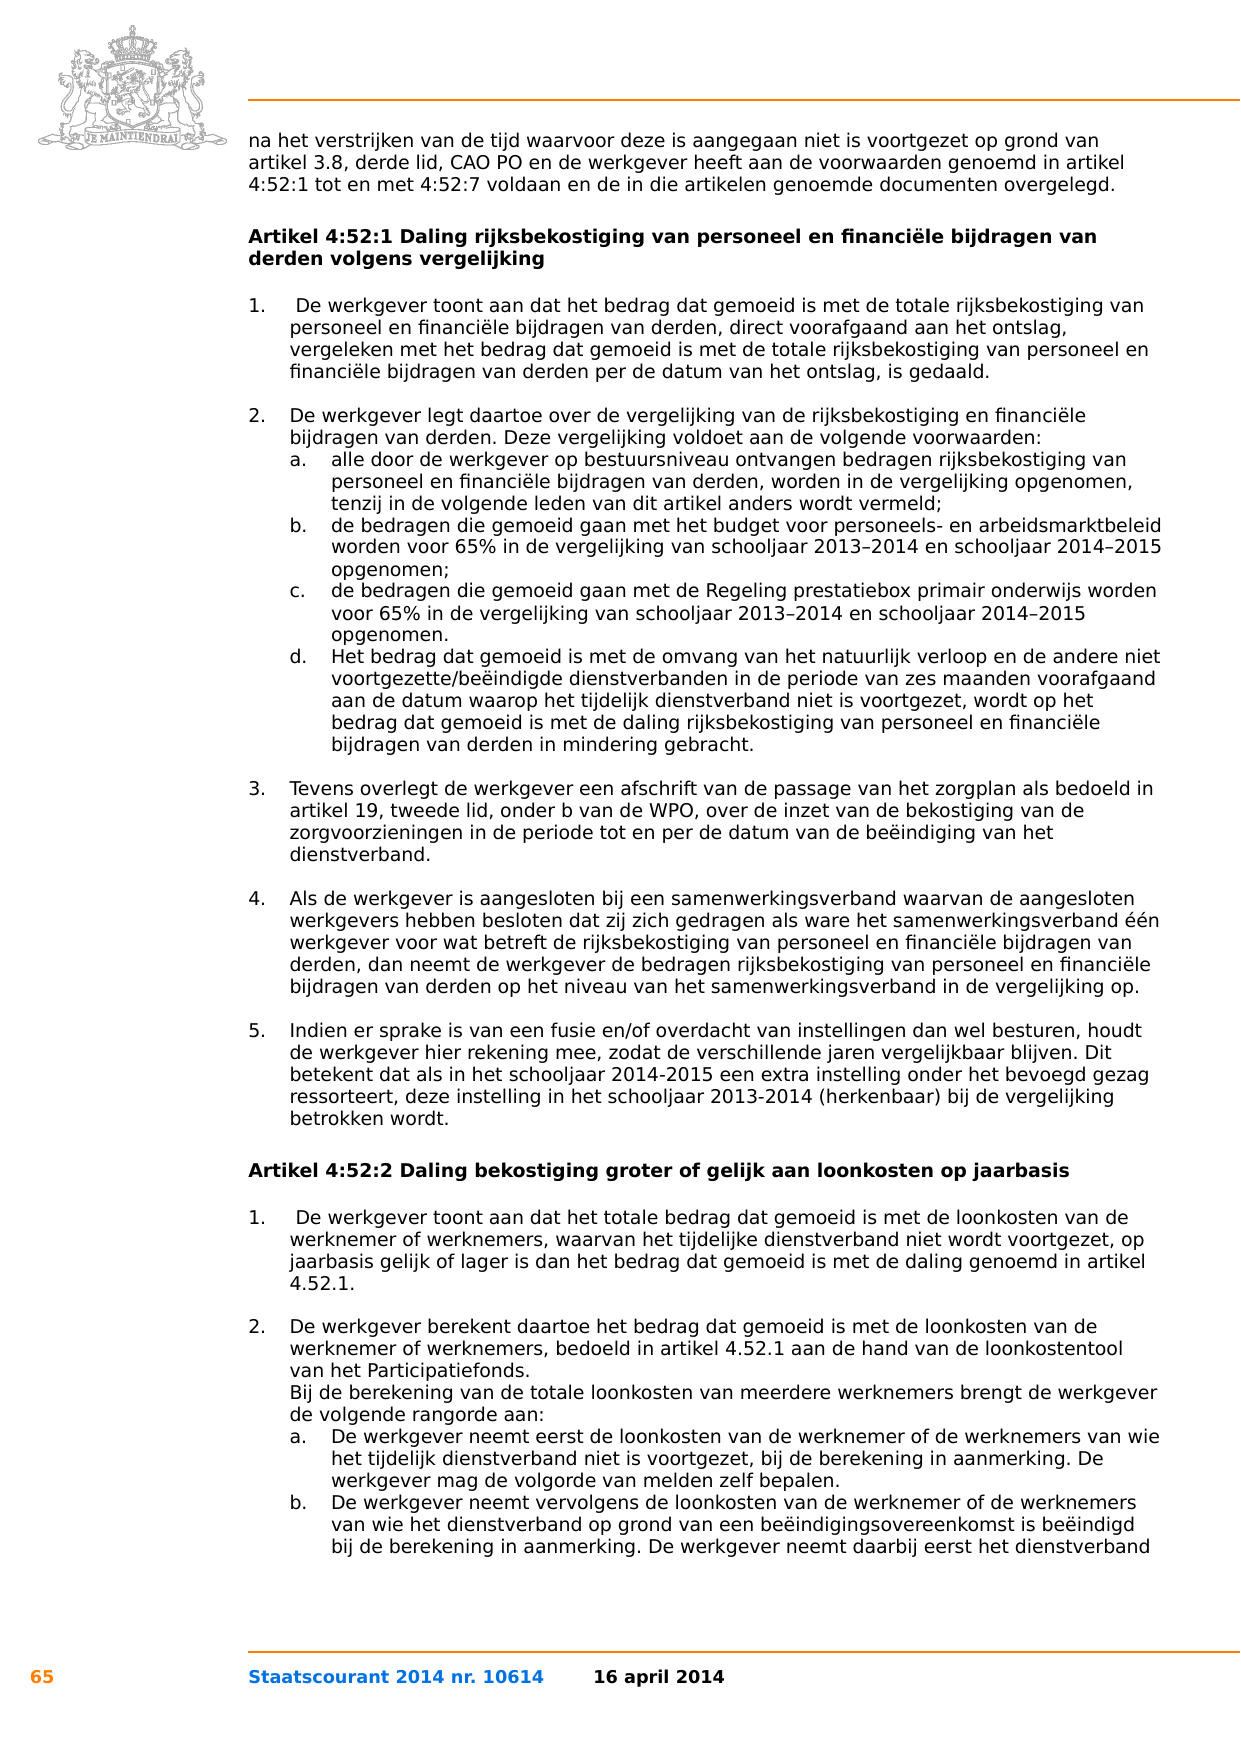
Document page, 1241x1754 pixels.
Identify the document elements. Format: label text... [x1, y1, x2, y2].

text na het verstrijken van de tijd waarvoor deze is aangegaan niet is voortgezet op grond van artikel 3.8, derde lid, CAO PO en de werkgever heeft aan de voorwaarden genoemd in artikel 4:52:1 tot en met 4:52:7 voldaan en de in die artikelen genoemde documenten overgelegd. [248, 130, 1163, 196]
text a. De werkgever neemt eerst de loonkosten van de werknemer of de werknemers van wie het tijdelijk dienstverband niet is voortgezet, bij de berekening in aanmerking. De werkgever mag de volgorde van melden zelf bepalen. [289, 1426, 1163, 1492]
text b. de bedragen die gemoeid gaan met het budget voor personeels- en arbeidsmarktbeleid worden voor 65% in de vergelijking van schooljaar 2013–2014 en schooljaar 2014–2015 opgenomen; [289, 514, 1163, 580]
text 1. De werkgever toont aan dat het bedrag dat gemoeid is met de totale rijksbekostiging van personeel en financiële bijdragen van derden, direct voorafgaand aan het ontslag, vergeleken met het bedrag dat gemoeid is met de totale rijksbekostiging van personeel en financiële bijdragen van derden per de datum van het ontslag, is gedaald. [248, 295, 1163, 383]
text 2. De werkgever legt daartoe over de vergelijking van de rijksbekostiging en financiële bijdragen van derden. Deze vergelijking voldoet aan de volgende voorwaarden: [248, 404, 1163, 448]
text 3. Tevens overlegt de werkgever een afschrift van de passage van het zorgplan als bedoeld in artikel 19, tweede lid, onder b van de WPO, over de inzet van de bekostiging van de zorgvoorzieningen in de periode tot en per de datum van de beëindiging van het dienstverband. [248, 778, 1163, 866]
text a. alle door de werkgever op bestuursniveau ontvangen bedragen rijksbekostiging van personeel en financiële bijdragen van derden, worden in de vergelijking opgenomen, tenzij in de volgende leden van dit artikel anders wordt vermeld; [289, 448, 1163, 514]
text b. De werkgever neemt vervolgens de loonkosten van de werknemer of de werknemers van wie het dienstverband op grond van een beëindigingsovereenkomst is beëindigd bij de berekening in aanmerking. De werkgever neemt daarbij eerst het dienstverband [289, 1492, 1163, 1558]
picture [38, 25, 227, 150]
subtitle Artikel 4:52:2 Daling bekostiging groter of gelijk aan loonkosten op jaarbasis [248, 1159, 1163, 1182]
text Bij de berekening van de totale loonkosten van meerdere werknemers brengt de werkgever de volgende rangorde aan: [289, 1382, 1163, 1426]
text 2. De werkgever berekent daartoe het bedrag dat gemoeid is met de loonkosten van de werknemer of werknemers, bedoeld in artikel 4.52.1 aan de hand van de loonkostentool van het Participatiefonds. [248, 1316, 1163, 1382]
text d. Het bedrag dat gemoeid is met de omvang van het natuurlijk verloop en de andere niet voortgezette/beëindigde dienstverbanden in de periode van zes maanden voorafgaand aan de datum waarop het tijdelijk dienstverband niet is voortgezet, wordt op het bedrag dat gemoeid is met de daling rijksbekostiging van personeel en financiële bijdragen van derden in mindering gebracht. [289, 646, 1163, 756]
text c. de bedragen die gemoeid gaan met de Regeling prestatiebox primair onderwijs worden voor 65% in de vergelijking van schooljaar 2013–2014 en schooljaar 2014–2015 opgenomen. [289, 580, 1163, 646]
subtitle Artikel 4:52:1 Daling rijksbekostiging van personeel en financiële bijdragen van derden volgens vergelijking [248, 226, 1163, 270]
text 4. Als de werkgever is aangesloten bij een samenwerkingsverband waarvan de aangesloten werkgevers hebben besloten dat zij zich gedragen als ware het samenwerkingsverband één werkgever voor wat betreft de rijksbekostiging van personeel en financiële bijdragen van derden, dan neemt de werkgever de bedragen rijksbekostiging van personeel en financiële bijdragen van derden op het niveau van het samenwerkingsverband in de vergelijking op. [248, 888, 1163, 998]
text 1. De werkgever toont aan dat het totale bedrag dat gemoeid is met de loonkosten van de werknemer of werknemers, waarvan het tijdelijke dienstverband niet wordt voortgezet, op jaarbasis gelijk of lager is dan het bedrag dat gemoeid is met de daling genoemd in artikel 4.52.1. [248, 1207, 1163, 1294]
text 5. Indien er sprake is van een fusie en/of overdacht van instellingen dan wel besturen, houdt de werkgever hier rekening mee, zodat de verschillende jaren vergelijkbaar blijven. Dit betekent dat als in het schooljaar 2014-2015 een extra instelling onder het bevoegd gezag ressorteert, deze instelling in het schooljaar 2013-2014 (herkenbaar) bij de vergelijking betrokken wordt. [248, 1020, 1163, 1129]
